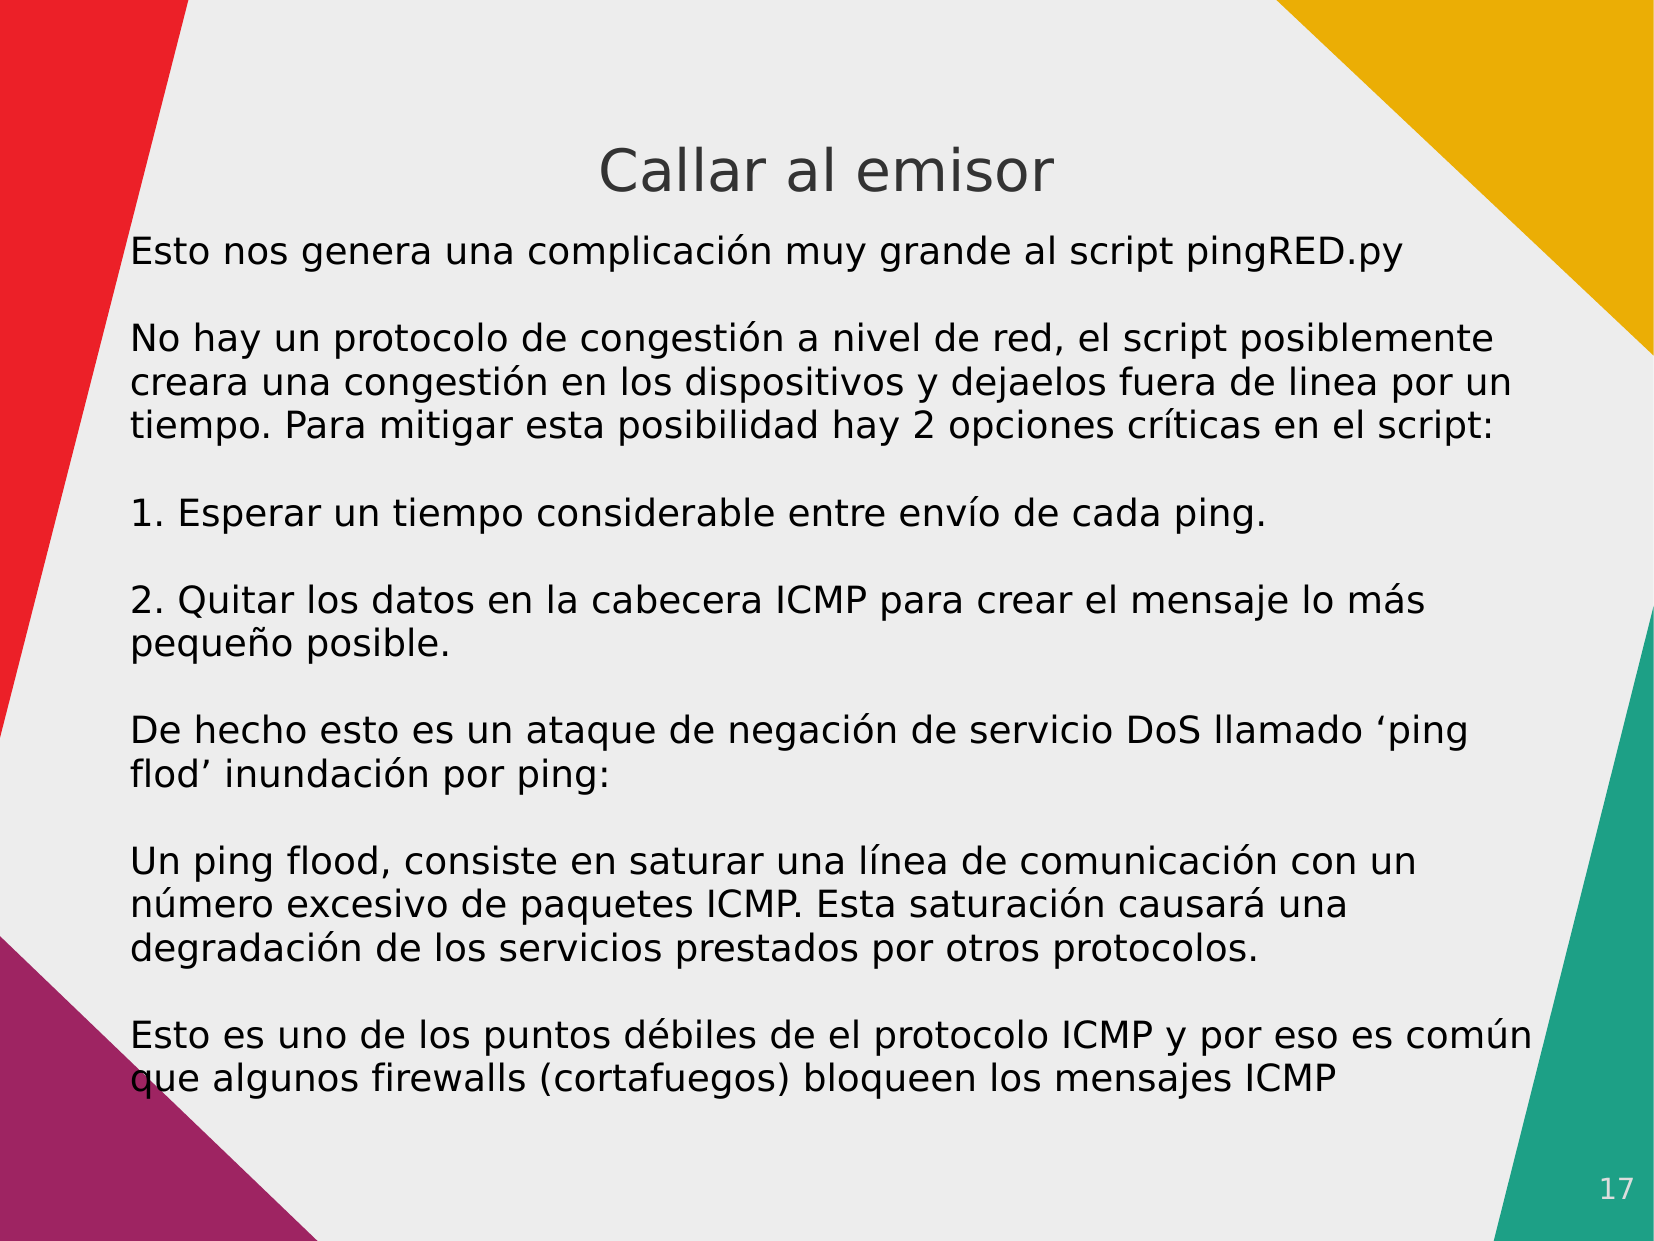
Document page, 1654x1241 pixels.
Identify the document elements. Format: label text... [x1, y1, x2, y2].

title Callar al emisor [114, 73, 1539, 222]
text_box Esto nos genera una complicación muy grande al script pingRED.py No hay un protocolo de congestión a nivel de red, el script posiblemente creara una congestión en los dispositivos y dejaelos fuera de linea por un tiempo. Para mitigar esta posibilidad hay 2 opciones críticas en el script: 1. Esperar un tiempo considerable entre envío de cada ping. 2. Quitar los datos en la cabecera ICMP para crear el mensaje lo más pequeño posible. De hecho esto es un ataque de negación de servicio DoS llamado ‘ping flod’ inundación por ping: Un ping flood, consiste en saturar una línea de comunicación con un número excesivo de paquetes ICMP. Esta saturación causará una degradación de los servicios prestados por otros protocolos. Esto es uno de los puntos débiles de el protocolo ICMP y por eso es común que algunos firewalls (cortafuegos) bloqueen los mensajes ICMP [114, 222, 1567, 1239]
